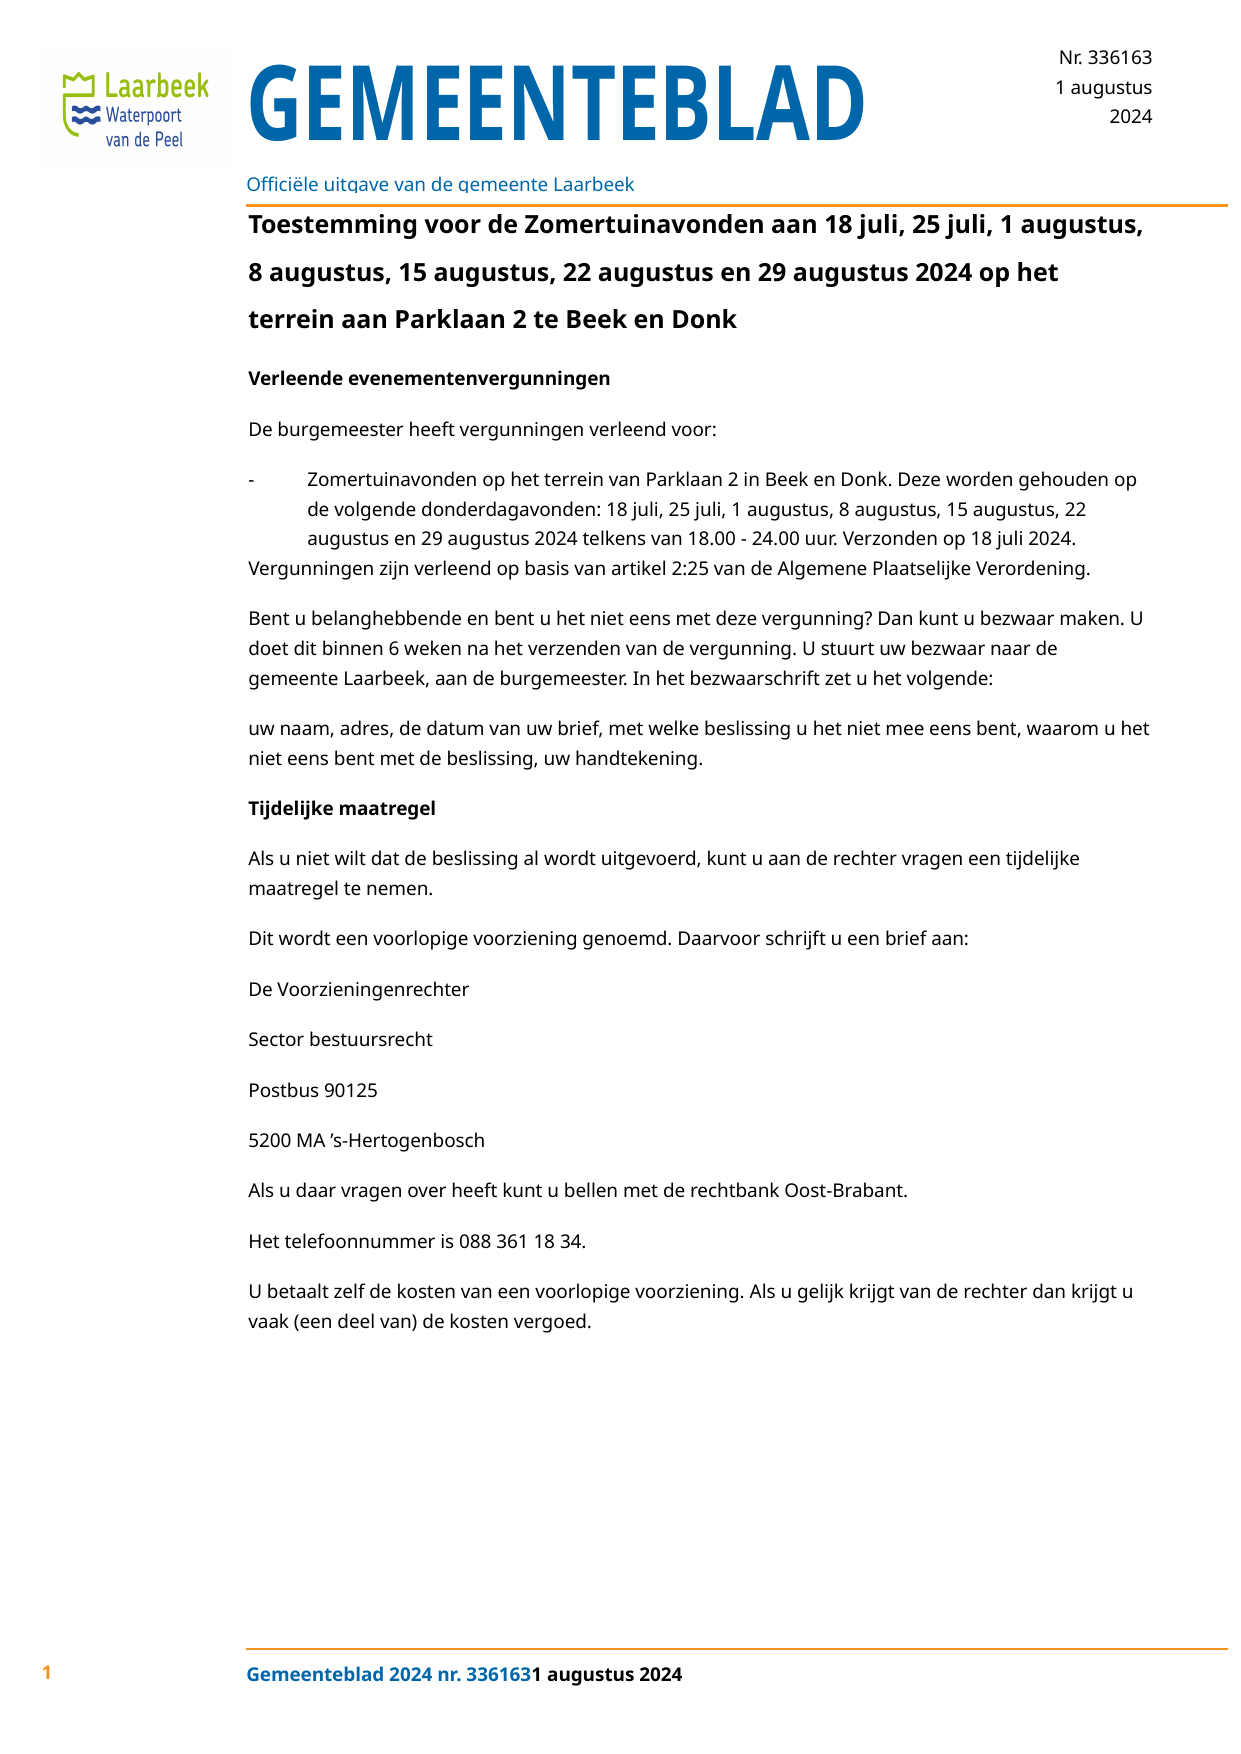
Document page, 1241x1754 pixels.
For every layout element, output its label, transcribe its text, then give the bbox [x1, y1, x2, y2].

text Postbus 90125 [248, 1077, 1152, 1102]
text Verleende evenementenvergunningen [248, 366, 1152, 391]
text Bent u belanghebbende en bent u het niet eens met deze vergunning? Dan kunt u bezwaar maken. U doet dit binnen 6 weken na het verzenden van de vergunning. U stuurt uw bezwaar naar de gemeente Laarbeek, aan de burgemeester. In het bezwaarschrift zet u het volgende: [248, 606, 1152, 690]
text De Voorzieningenrechter [248, 976, 1152, 1002]
text 5200 MA ’s-Hertogenbosch [248, 1127, 1152, 1153]
text Vergunningen zijn verleend op basis van artikel 2:25 van de Algemene Plaatselijke Verordening. [248, 555, 1152, 581]
text Sector bestuursrecht [248, 1026, 1152, 1052]
text uw naam, adres, de datum van uw brief, met welke beslissing u het niet mee eens bent, waarom u het niet eens bent met de beslissing, uw handtekening. [248, 715, 1152, 770]
text Het telefoonnummer is 088 361 18 34. [248, 1228, 1152, 1254]
text Dit wordt een voorlopige voorziening genoemd. Daarvoor schrijft u een brief aan: [248, 926, 1152, 951]
picture [41, 47, 231, 172]
text Toestemming voor de Zomertuinavonden aan 18 juli, 25 juli, 1 augustus, 8 augustus, 15 augustus, 22 augustus en 29 augustus 2024 op het terrein aan Parklaan 2 te Beek en Donk [248, 207, 1152, 336]
text Tijdelijke maatregel [248, 795, 1152, 821]
text Als u niet wilt dat de beslissing al wordt uitgevoerd, kunt u aan de rechter vragen een tijdelijke maatregel te nemen. [248, 846, 1152, 901]
list Zomertuinavonden op het terrein van Parklaan 2 in Beek en Donk. Deze worden gehouden op de volgende donderdagavonden: 18 juli, 25 juli, 1 augustus, 8 augustus, 15 augustus, 22 augustus en 29 augustus 2024 telkens van 18.00 - 24.00 uur. Verzonden op 18 juli 2024. [248, 466, 1152, 551]
text Als u daar vragen over heeft kunt u bellen met de rechtbank Oost-Brabant. [248, 1178, 1152, 1203]
text U betaalt zelf de kosten van een voorlopige voorziening. Als u gelijk krijgt van de rechter dan krijgt u vaak (een deel van) de kosten vergoed. [248, 1278, 1152, 1334]
text De burgemeester heeft vergunningen verleend voor: [248, 416, 1152, 442]
